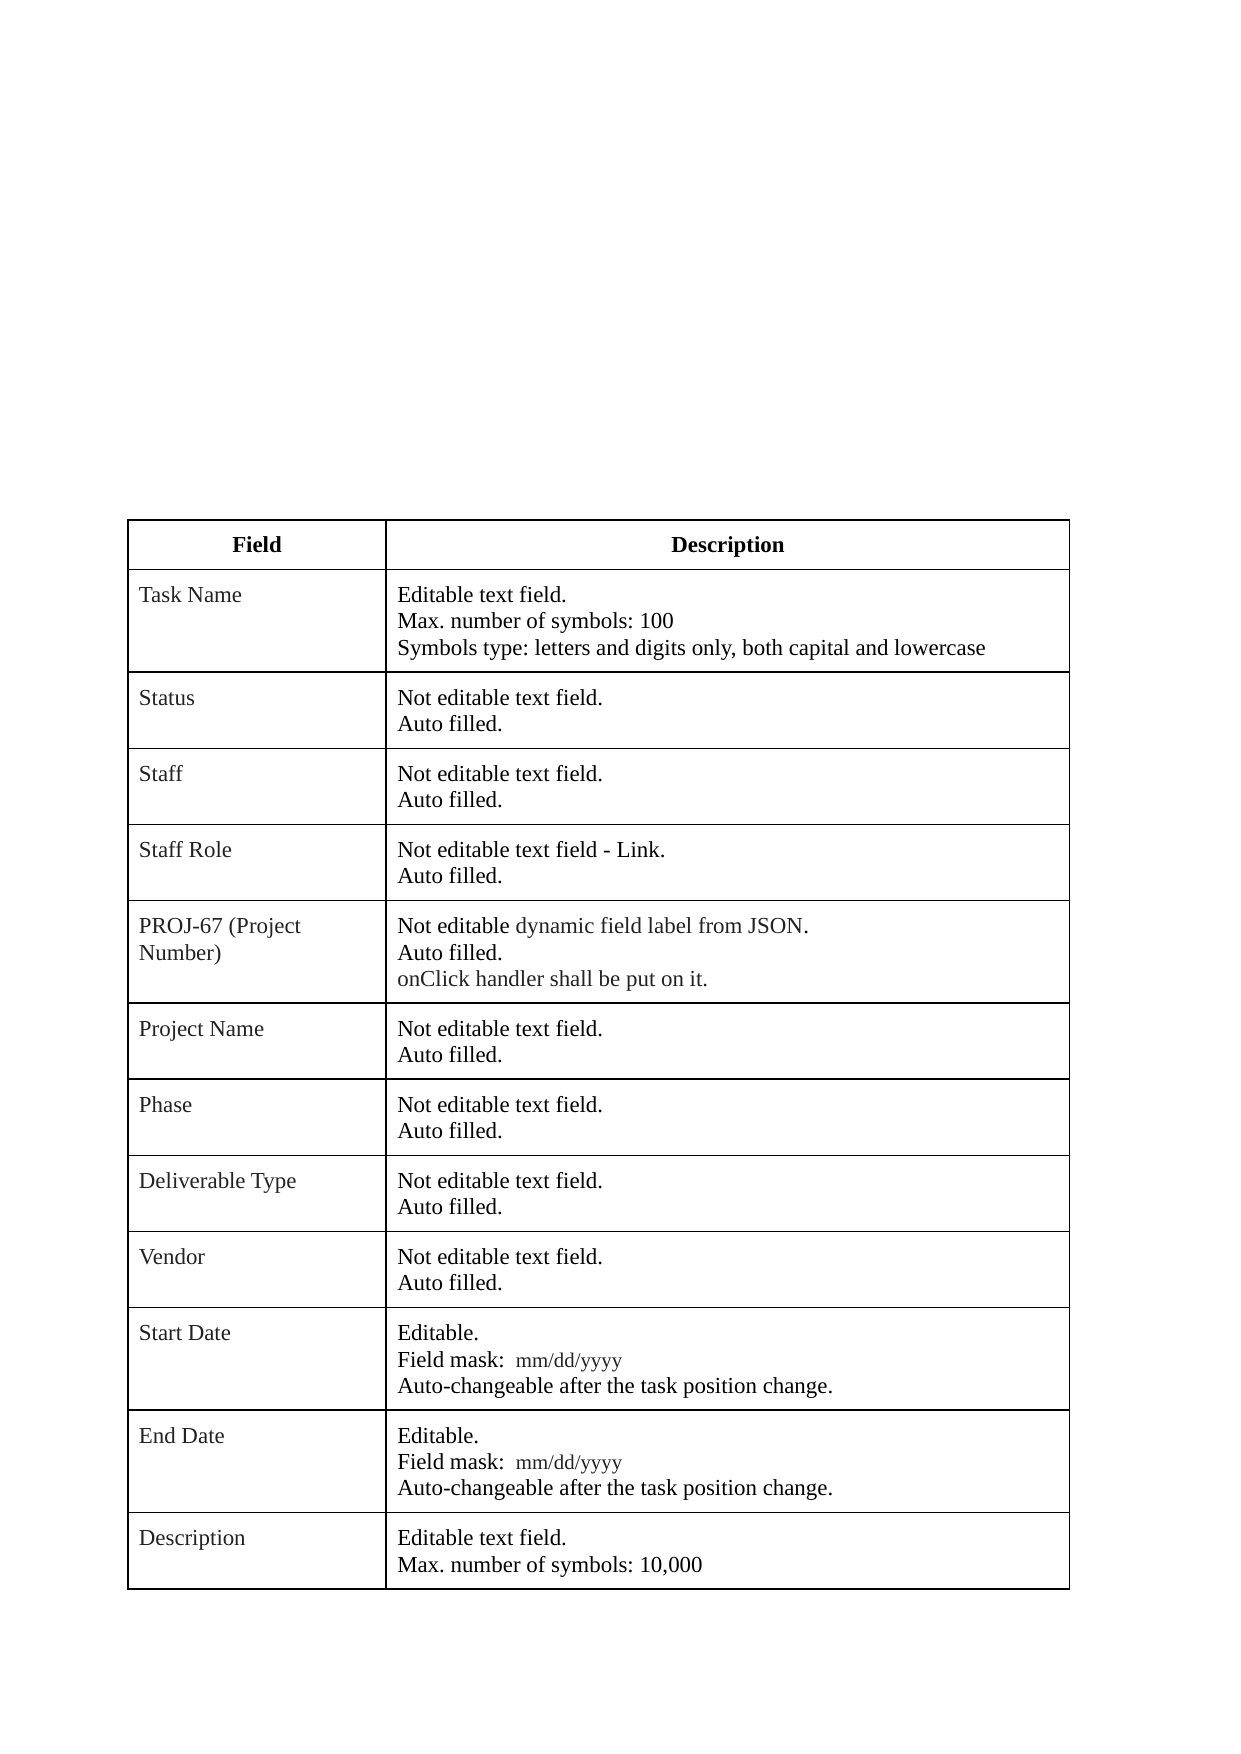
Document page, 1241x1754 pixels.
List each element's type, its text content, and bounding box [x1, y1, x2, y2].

table_cell Editable. Field mask: mm/dd/yyyy Auto-changeable after the task position change. [387, 1411, 1069, 1512]
table_cell Not editable text field - Link. Auto filled. [387, 825, 1069, 900]
table_cell Editable text field. Max. number of symbols: 100 Symbols type: letters and digits only, both capital and lowercase [387, 570, 1069, 671]
table_cell Not editable text field. Auto filled. [387, 673, 1069, 747]
table_cell Deliverable Type [129, 1156, 385, 1231]
table_cell End Date [129, 1411, 385, 1512]
table_cell Phase [129, 1080, 385, 1154]
table_header Field [129, 521, 385, 569]
table_cell Project Name [129, 1004, 385, 1078]
table_cell Staff Role [129, 825, 385, 900]
table_cell Not editable text field. Auto filled. [387, 1080, 1069, 1154]
table_cell Start Date [129, 1308, 385, 1409]
table_cell Not editable text field. Auto filled. [387, 1156, 1069, 1231]
table_cell Not editable dynamic field label from JSON. Auto filled. onClick handler shall be put on it. [387, 901, 1069, 1002]
table_cell Task Name [129, 570, 385, 671]
table_cell Not editable text field. Auto filled. [387, 749, 1069, 823]
table_cell Not editable text field. Auto filled. [387, 1004, 1069, 1078]
table_cell Editable. Field mask: mm/dd/yyyy Auto-changeable after the task position change. [387, 1308, 1069, 1409]
table_cell Status [129, 673, 385, 747]
table_cell PROJ-67 (Project Number) [129, 901, 385, 1002]
table_header Description [387, 521, 1069, 569]
table_cell Editable text field. Max. number of symbols: 10,000 [387, 1513, 1069, 1588]
table_cell Vendor [129, 1232, 385, 1307]
table_cell Description [129, 1513, 385, 1588]
table_cell Staff [129, 749, 385, 823]
table_cell Not editable text field. Auto filled. [387, 1232, 1069, 1307]
